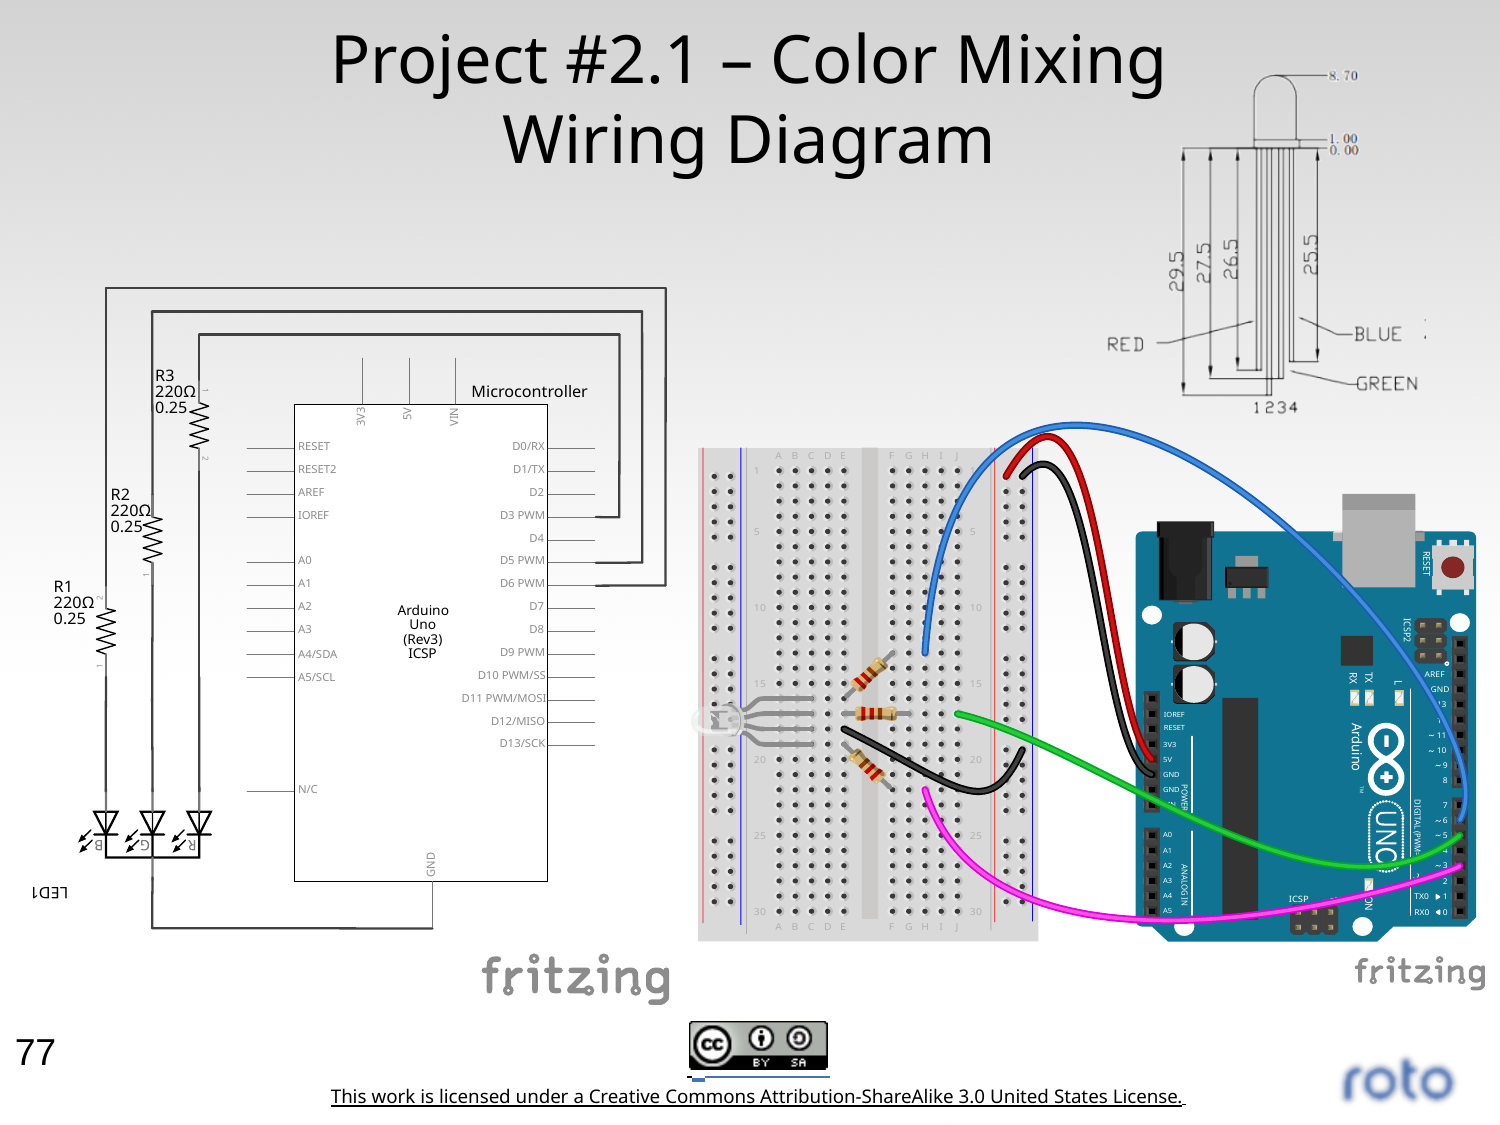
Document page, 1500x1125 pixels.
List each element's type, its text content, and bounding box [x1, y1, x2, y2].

picture [0, 0, 1500, 1125]
title Project #2.1 – Color Mixing Wiring Diagram [112, 2, 1388, 190]
